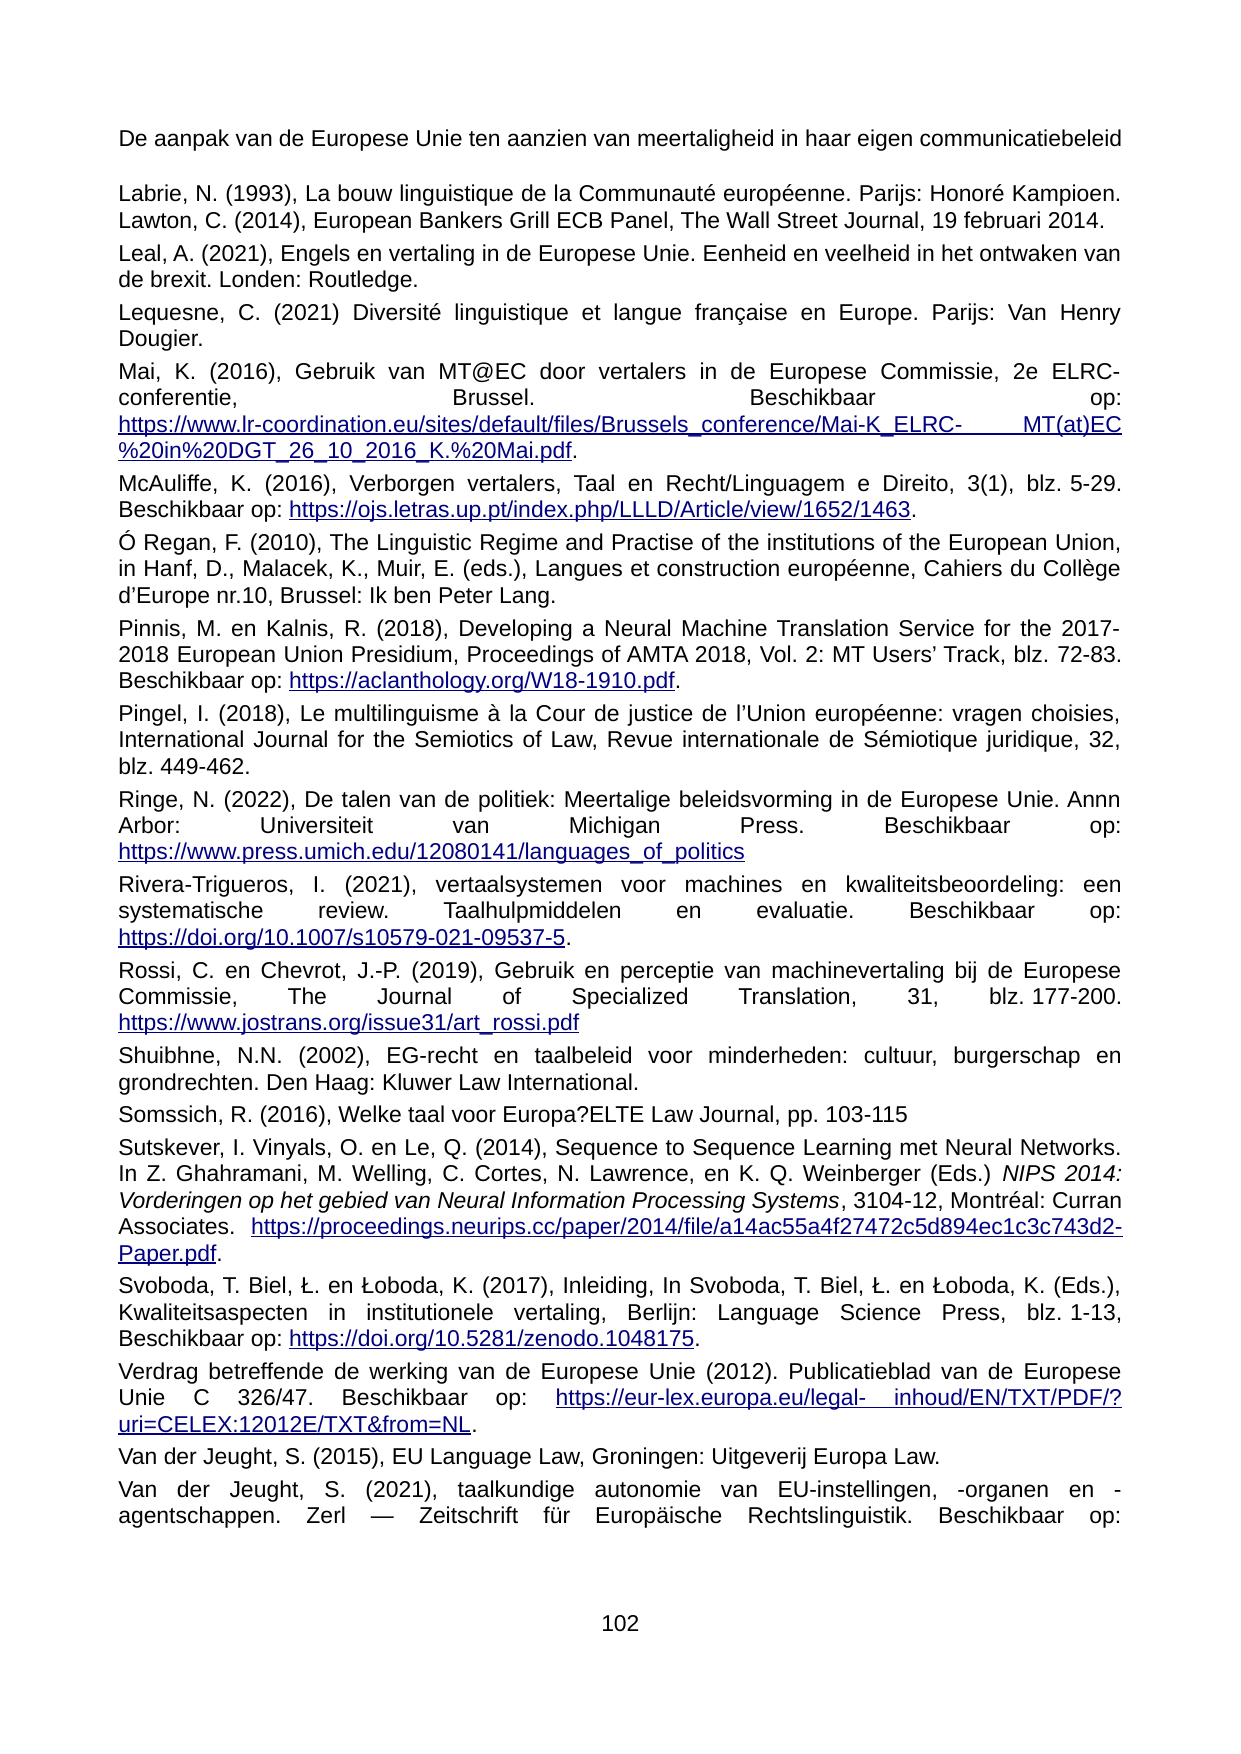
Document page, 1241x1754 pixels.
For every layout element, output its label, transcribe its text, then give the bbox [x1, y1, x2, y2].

text Rossi, C. en Chevrot, J.-P. (2019), Gebruik en perceptie van machinevertaling bij de Europese Commissie, The Journal of Specialized Translation, 31, blz. 177-200. https://www.jostrans.org/issue31/art_rossi.pdf [118, 957, 1122, 1036]
text Labrie, N. (1993), La bouw linguistique de la Communauté européenne. Parijs: Honoré Kampioen. Lawton, C. (2014), European Bankers Grill ECB Panel, The Wall Street Journal, 19 februari 2014. [118, 180, 1122, 233]
text Ó Regan, F. (2010), The Linguistic Regime and Practise of the institutions of the European Union, in Hanf, D., Malacek, K., Muir, E. (eds.), Langues et construction européenne, Cahiers du Collège d’Europe nr.10, Brussel: Ik ben Peter Lang. [118, 529, 1122, 608]
text Van der Jeught, S. (2021), taalkundige autonomie van EU-instellingen, -organen en -agentschappen. Zerl — Zeitschrift für Europäische Rechtslinguistik. Beschikbaar op: [118, 1476, 1122, 1529]
text %20in%20DGT_26_10_2016_K.%20Mai.pdf. [118, 435, 1122, 463]
text Rivera-Trigueros, I. (2021), vertaalsystemen voor machines en kwaliteitsbeoordeling: een systematische review. Taalhulpmiddelen en evaluatie. Beschikbaar op: https://doi.org/10.1007/s10579-021-09537-5. [118, 871, 1122, 950]
text Leal, A. (2021), Engels en vertaling in de Europese Unie. Eenheid en veelheid in het ontwaken van de brexit. Londen: Routledge. [118, 239, 1122, 292]
text Somssich, R. (2016), Welke taal voor Europa?ELTE Law Journal, pp. 103-115 [118, 1101, 1122, 1128]
text Sutskever, I. Vinyals, O. en Le, Q. (2014), Sequence to Sequence Learning met Neural Networks. In Z. Ghahramani, M. Welling, C. Cortes, N. Lawrence, en K. Q. Weinberger (Eds.) NIPS 2014: Vorderingen op het gebied van Neural Information Processing Systems, 3104-12, Montréal: Curran Associates. https://proceedings.neurips.cc/paper/2014/file/a14ac55a4f27472c5d894ec1c3c743d2-Paper.pdf. [118, 1134, 1122, 1266]
text Pingel, I. (2018), Le multilinguisme à la Cour de justice de l’Union européenne: vragen choisies, International Journal for the Semiotics of Law, Revue internationale de Sémiotique juridique, 32, blz. 449-462. [118, 700, 1122, 779]
text Pinnis, M. en Kalnis, R. (2018), Developing a Neural Machine Translation Service for the 2017-2018 European Union Presidium, Proceedings of AMTA 2018, Vol. 2: MT Users’ Track, blz. 72-83. Beschikbaar op: https://aclanthology.org/W18-1910.pdf. [118, 614, 1122, 693]
text Van der Jeught, S. (2015), EU Language Law, Groningen: Uitgeverij Europa Law. [118, 1443, 1122, 1470]
text Verdrag betreffende de werking van de Europese Unie (2012). Publicatieblad van de Europese Unie C 326/47. Beschikbaar op: https://eur-lex.europa.eu/legal- inhoud/EN/TXT/PDF/?uri=CELEX:12012E/TXT&from=NL. [118, 1358, 1122, 1437]
text McAuliffe, K. (2016), Verborgen vertalers, Taal en Recht/Linguagem e Direito, 3(1), blz. 5-29. Beschikbaar op: https://ojs.letras.up.pt/index.php/LLLD/Article/view/1652/1463. [118, 470, 1122, 522]
text Ringe, N. (2022), De talen van de politiek: Meertalige beleidsvorming in de Europese Unie. Annn Arbor: Universiteit van Michigan Press. Beschikbaar op: https://www.press.umich.edu/12080141/languages_of_politics [118, 786, 1122, 864]
text Svoboda, T. Biel, Ł. en Łoboda, K. (2017), Inleiding, In Svoboda, T. Biel, Ł. en Łoboda, K. (Eds.), Kwaliteitsaspecten in institutionele vertaling, Berlijn: Language Science Press, blz. 1-13, Beschikbaar op: https://doi.org/10.5281/zenodo.1048175. [118, 1272, 1122, 1351]
text Shuibhne, N.N. (2002), EG-recht en taalbeleid voor minderheden: cultuur, burgerschap en grondrechten. Den Haag: Kluwer Law International. [118, 1042, 1122, 1095]
text Lequesne, C. (2021) Diversité linguistique et langue française en Europe. Parijs: Van Henry Dougier. [118, 299, 1122, 351]
text Mai, K. (2016), Gebruik van MT@EC door vertalers in de Europese Commissie, 2e ELRC-conferentie, Brussel. Beschikbaar op: https://www.lr-coordination.eu/sites/default/files/Brussels_conference/Mai-K_ELRC- MT(at)EC [118, 358, 1122, 433]
